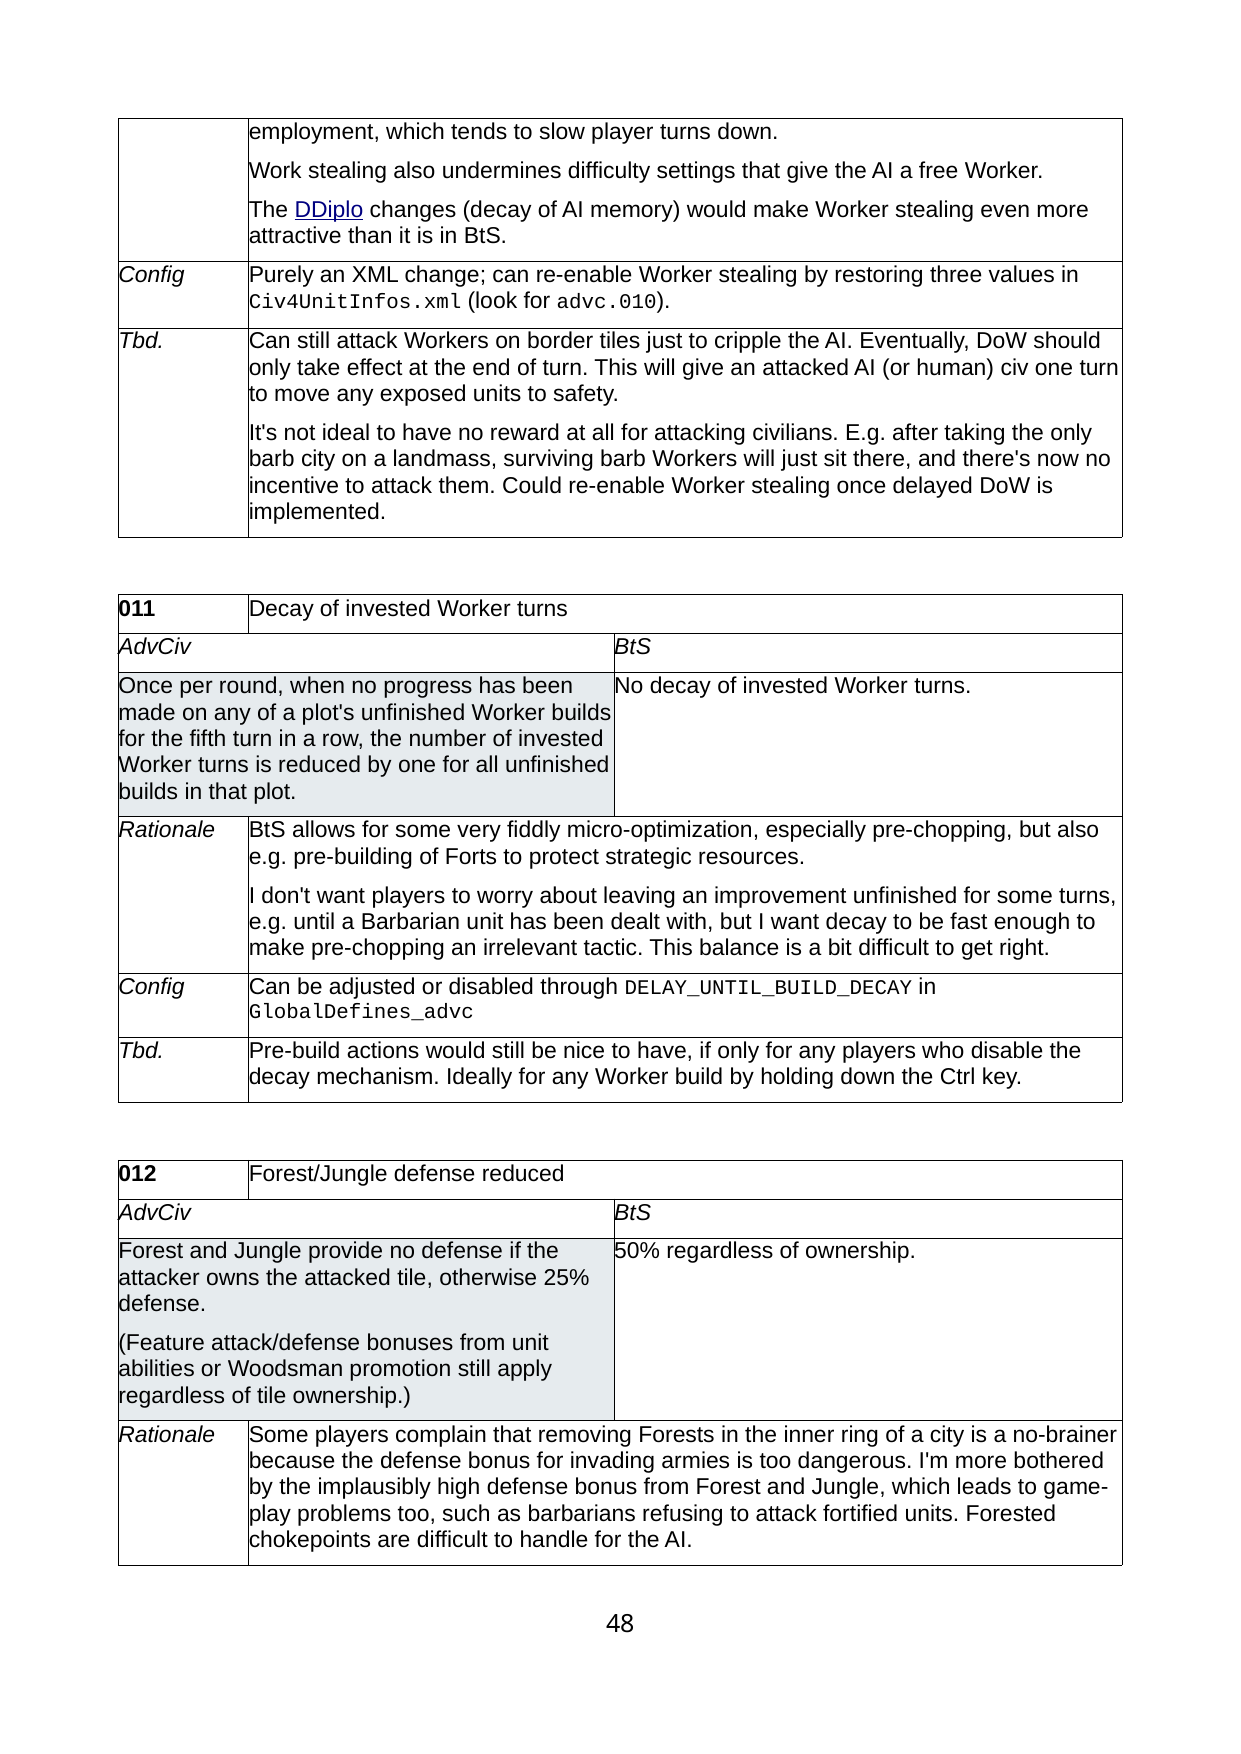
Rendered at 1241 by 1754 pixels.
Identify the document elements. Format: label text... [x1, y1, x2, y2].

table_cell employment, which tends to slow player turns down. Work stealing also undermines difficulty settings that give the AI a free Worker. The DDiplo changes (decay of AI memory) would make Worker stealing even more attractive than it is in BtS. [249, 119, 1122, 261]
table_cell Rationale [119, 1421, 248, 1565]
table_cell Tbd. [119, 1038, 248, 1102]
table_header 012 [119, 1161, 248, 1198]
table_cell BtS [615, 634, 1122, 672]
table_cell Can still attack Workers on border tiles just to cripple the AI. Eventually, DoW should only take effect at the end of turn. This will give an attacked AI (or human) civ one turn to move any exposed units to safety. It's not ideal to have no reward at all for attacking civilians. E.g. after taking the only barb city on a landmass, surviving barb Workers will just sit there, and there's now no incentive to attack them. Could re-enable Worker stealing once delayed DoW is implemented. [249, 329, 1122, 537]
table_cell BtS allows for some very fiddly micro-optimization, especially pre-chopping, but also e.g. pre-building of Forts to protect strategic resources. I don't want players to worry about leaving an improvement unfinished for some turns, e.g. until a Barbarian unit has been dealt with, but I want decay to be fast enough to make pre-chopping an irrelevant tactic. This balance is a bit difficult to get right. [249, 817, 1122, 973]
table_header Forest/Jungle defense reduced [249, 1161, 1122, 1198]
table_cell No decay of invested Worker turns. [615, 673, 1122, 816]
table_header Decay of invested Worker turns [249, 595, 1122, 633]
table_cell AdvCiv [119, 634, 614, 672]
table_cell Once per round, when no progress has been made on any of a plot's unfinished Worker builds for the fifth turn in a row, the number of invested Worker turns is reduced by one for all unfinished builds in that plot. [119, 673, 614, 816]
table_cell [119, 119, 248, 261]
table_cell 50% regardless of ownership. [615, 1239, 1122, 1420]
table_cell Pre-build actions would still be nice to have, if only for any players who disable the decay mechanism. Ideally for any Worker build by holding down the Ctrl key. [249, 1038, 1122, 1102]
table_cell Config [119, 262, 248, 327]
table_cell Can be adjusted or disabled through DELAY_UNTIL_BUILD_DECAY in GlobalDefines_advc [249, 974, 1122, 1037]
table_cell Config [119, 974, 248, 1037]
table_header 011 [119, 595, 248, 633]
table_cell BtS [615, 1200, 1122, 1237]
table_cell Purely an XML change; can re-enable Worker stealing by restoring three values in Civ4UnitInfos.xml (look for advc.010). [249, 262, 1122, 327]
table_cell AdvCiv [119, 1200, 614, 1237]
table_cell Some players complain that removing Forests in the inner ring of a city is a no-brainer because the defense bonus for invading armies is too dangerous. I'm more bothered by the implausibly high defense bonus from Forest and Jungle, which leads to game­play problems too, such as barbarians refusing to attack fortified units. Forested chokepoints are difficult to handle for the AI. [249, 1421, 1122, 1565]
table_cell Tbd. [119, 329, 248, 537]
table_cell Rationale [119, 817, 248, 973]
table_cell Forest and Jungle provide no defense if the attacker owns the attacked tile, otherwise 25% defense. (Feature attack/defense bonuses from unit abilities or Woodsman promotion still apply regardless of tile ownership.) [119, 1239, 614, 1420]
